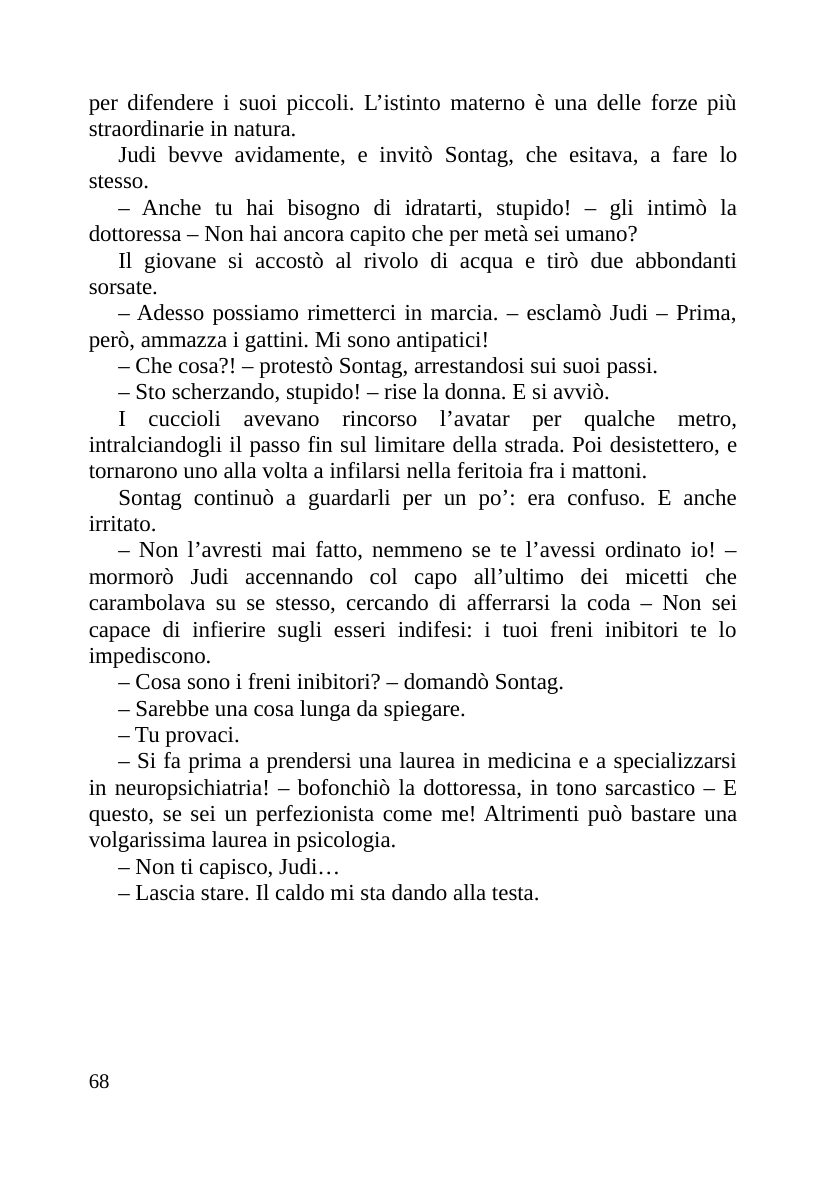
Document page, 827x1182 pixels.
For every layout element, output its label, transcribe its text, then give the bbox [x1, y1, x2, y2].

text Il giovane si accostò al rivolo di acqua e tirò due abbondanti sorsate. [88, 247, 738, 299]
text – Tu provaci. [88, 721, 738, 747]
text – Cosa sono i freni inibitori? – domandò Sontag. [88, 668, 738, 695]
text – Adesso possiamo rimetterci in marcia. – esclamò Judi – Prima, però, ammazza i gattini. Mi sono antipatici! [88, 299, 738, 352]
text – Anche tu hai bisogno di idratarti, stupido! – gli intimò la dottoressa – Non hai ancora capito che per metà sei umano? [88, 194, 738, 247]
text – Sarebbe una cosa lunga da spiegare. [88, 695, 738, 721]
text I cuccioli avevano rincorso l’avatar per qualche metro, intralciandogli il passo fin sul limitare della strada. Poi desistettero, e tornarono uno alla volta a infilarsi nella feritoia fra i mattoni. [88, 405, 738, 484]
text – Non ti capisco, Judi… [88, 853, 738, 879]
text – Si fa prima a prendersi una laurea in medicina e a specializzarsi in neuropsichiatria! – bofonchiò la dottoressa, in tono sarcastico – E questo, se sei un perfezionista come me! Altrimenti può bastare una volgarissima laurea in psicologia. [88, 747, 738, 853]
text per difendere i suoi piccoli. L’istinto materno è una delle forze più straordinarie in natura. [88, 88, 738, 141]
text – Non l’avresti mai fatto, nemmeno se te l’avessi ordinato io! – mormorò Judi accennando col capo all’ultimo dei micetti che carambolava su se stesso, cercando di afferrarsi la coda – Non sei capace di infierire sugli esseri indifesi: i tuoi freni inibitori te lo impediscono. [88, 537, 738, 668]
text – Lascia stare. Il caldo mi sta dando alla testa. [88, 879, 738, 906]
text Judi bevve avidamente, e invitò Sontag, che esitava, a fare lo stesso. [88, 141, 738, 194]
text – Che cosa?! – protestò Sontag, arrestandosi sui suoi passi. [88, 352, 738, 378]
text Sontag continuò a guardarli per un po’: era confuso. E anche irritato. [88, 484, 738, 537]
text – Sto scherzando, stupido! – rise la donna. E si avviò. [88, 378, 738, 405]
